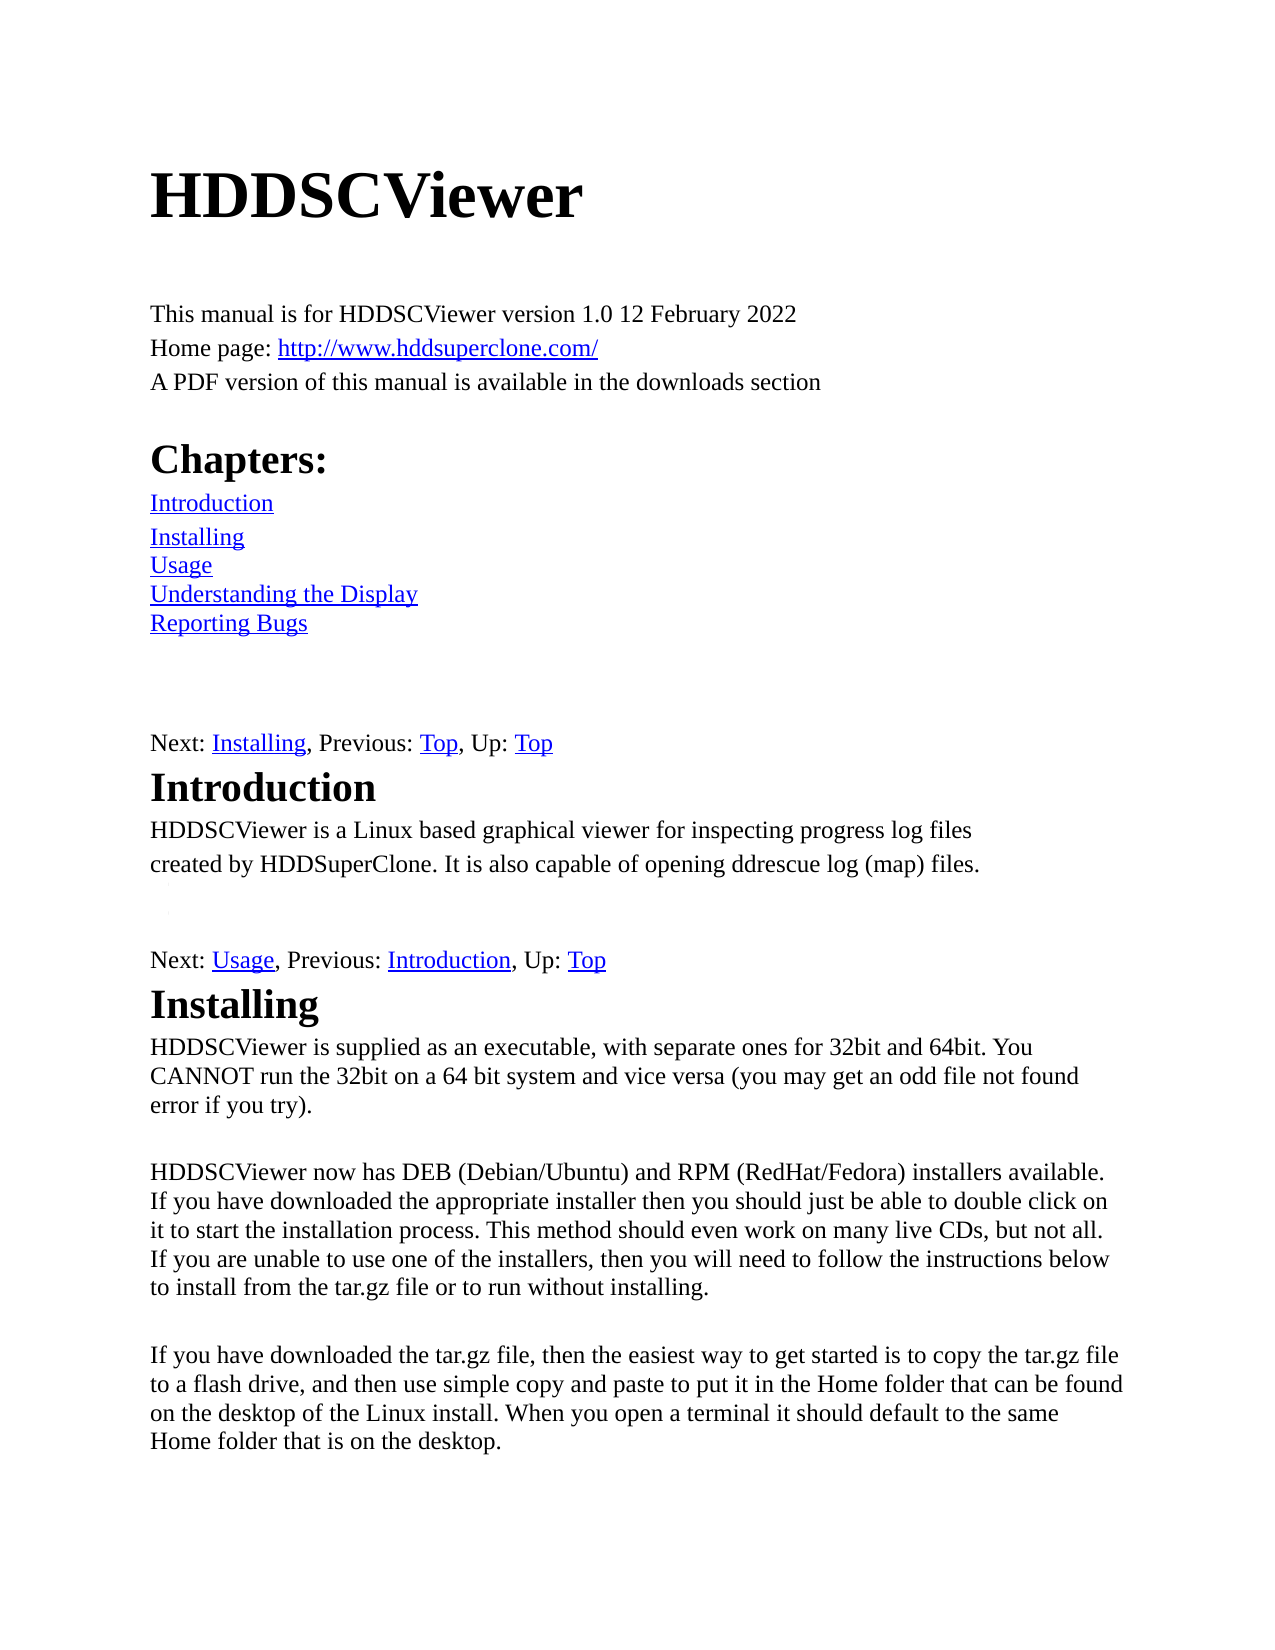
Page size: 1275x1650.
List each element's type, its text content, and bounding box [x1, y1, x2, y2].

text HDDSCViewer is supplied as an executable, with separate ones for 32bit and 64bit. You CANNOT run the 32bit on a 64 bit system and vice versa (you may get an odd file not found error if you try). [150, 1032, 1125, 1118]
text Chapters: [150, 435, 1125, 483]
text Introduction [150, 488, 1125, 517]
subtitle Introduction [150, 762, 1125, 810]
subtitle HDDSCViewer [150, 155, 1125, 232]
text Reporting Bugs [150, 608, 1125, 637]
text Home page: http://www.hddsuperclone.com/ [150, 333, 1125, 362]
text Understanding the Display [150, 579, 1125, 608]
text Usage [150, 551, 1125, 579]
text HDDSCViewer is a Linux based graphical viewer for inspecting progress log files [150, 815, 1125, 844]
text Installing [150, 522, 1125, 551]
text This manual is for HDDSCViewer version 1.0 12 February 2022 [150, 299, 1125, 328]
text Next: Usage, Previous: Introduction, Up: Top [150, 945, 1125, 974]
text A PDF version of this manual is available in the downloads section [150, 367, 1125, 396]
text created by HDDSuperClone. It is also capable of opening ddrescue log (map) files. [150, 849, 1125, 878]
text HDDSCViewer now has DEB (Debian/Ubuntu) and RPM (RedHat/Fedora) installers available. If you have downloaded the appropriate installer then you should just be able to double click on it to start the installation process. This method should even work on many live CDs, but not all. If you are unable to use one of the installers, then you will need to follow the instructions below to install from the tar.gz file or to run without installing. [150, 1157, 1125, 1301]
text Next: Installing, Previous: Top, Up: Top [150, 728, 1125, 757]
subtitle Installing [150, 979, 1125, 1027]
text If you have downloaded the tar.gz file, then the easiest way to get started is to copy the tar.gz file to a flash drive, and then use simple copy and paste to put it in the Home folder that can be found on the desktop of the Linux install. When you open a terminal it should default to the same Home folder that is on the desktop. [150, 1340, 1125, 1455]
